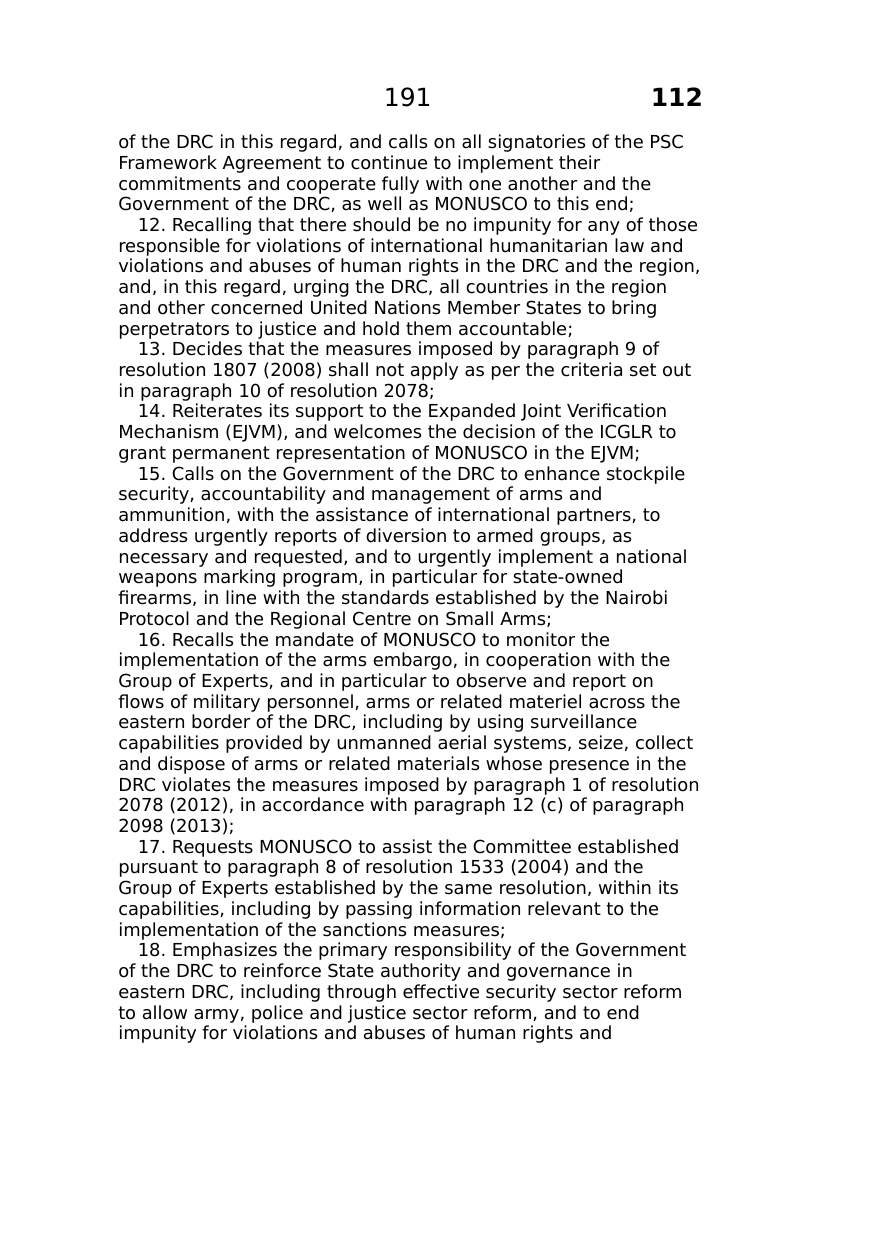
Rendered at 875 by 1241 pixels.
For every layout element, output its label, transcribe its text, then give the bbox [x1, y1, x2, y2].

text 18. Emphasizes the primary responsibility of the Government of the DRC to reinforce State authority and governance in eastern DRC, including through effective security sector reform to allow army, police and justice sector reform, and to end impunity for violations and abuses of human rights and [118, 940, 703, 1044]
text 16. Recalls the mandate of MONUSCO to monitor the implementation of the arms embargo, in cooperation with the Group of Experts, and in particular to observe and report on flows of military personnel, arms or related materiel across the eastern border of the DRC, including by using surveillance capabilities provided by unmanned aerial systems, seize, collect and dispose of arms or related materials whose presence in the DRC violates the measures imposed by paragraph 1 of resolution 2078 (2012), in accordance with paragraph 12 (c) of paragraph 2098 (2013); [118, 629, 703, 837]
text 13. Decides that the measures imposed by paragraph 9 of resolution 1807 (2008) shall not apply as per the criteria set out in paragraph 10 of resolution 2078; [118, 339, 703, 401]
text 15. Calls on the Government of the DRC to enhance stockpile security, accountability and management of arms and ammunition, with the assistance of international partners, to address urgently reports of diversion to armed groups, as necessary and requested, and to urgently implement a national weapons marking program, in particular for state-owned firearms, in line with the standards established by the Nairobi Protocol and the Regional Centre on Small Arms; [118, 463, 703, 629]
text 12. Recalling that there should be no impunity for any of those responsible for violations of international humanitarian law and violations and abuses of human rights in the DRC and the region, and, in this regard, urging the DRC, all countries in the region and other concerned United Nations Member States to bring perpetrators to justice and hold them accountable; [118, 215, 703, 339]
text 14. Reiterates its support to the Expanded Joint Verification Mechanism (EJVM), and welcomes the decision of the ICGLR to grant permanent representation of MONUSCO in the EJVM; [118, 401, 703, 463]
text 17. Requests MONUSCO to assist the Committee established pursuant to paragraph 8 of resolution 1533 (2004) and the Group of Experts established by the same resolution, within its capabilities, including by passing information relevant to the implementation of the sanctions measures; [118, 837, 703, 940]
text of the DRC in this regard, and calls on all signatories of the PSC Framework Agreement to continue to implement their commitments and cooperate fully with one another and the Government of the DRC, as well as MONUSCO to this end; [118, 132, 703, 215]
